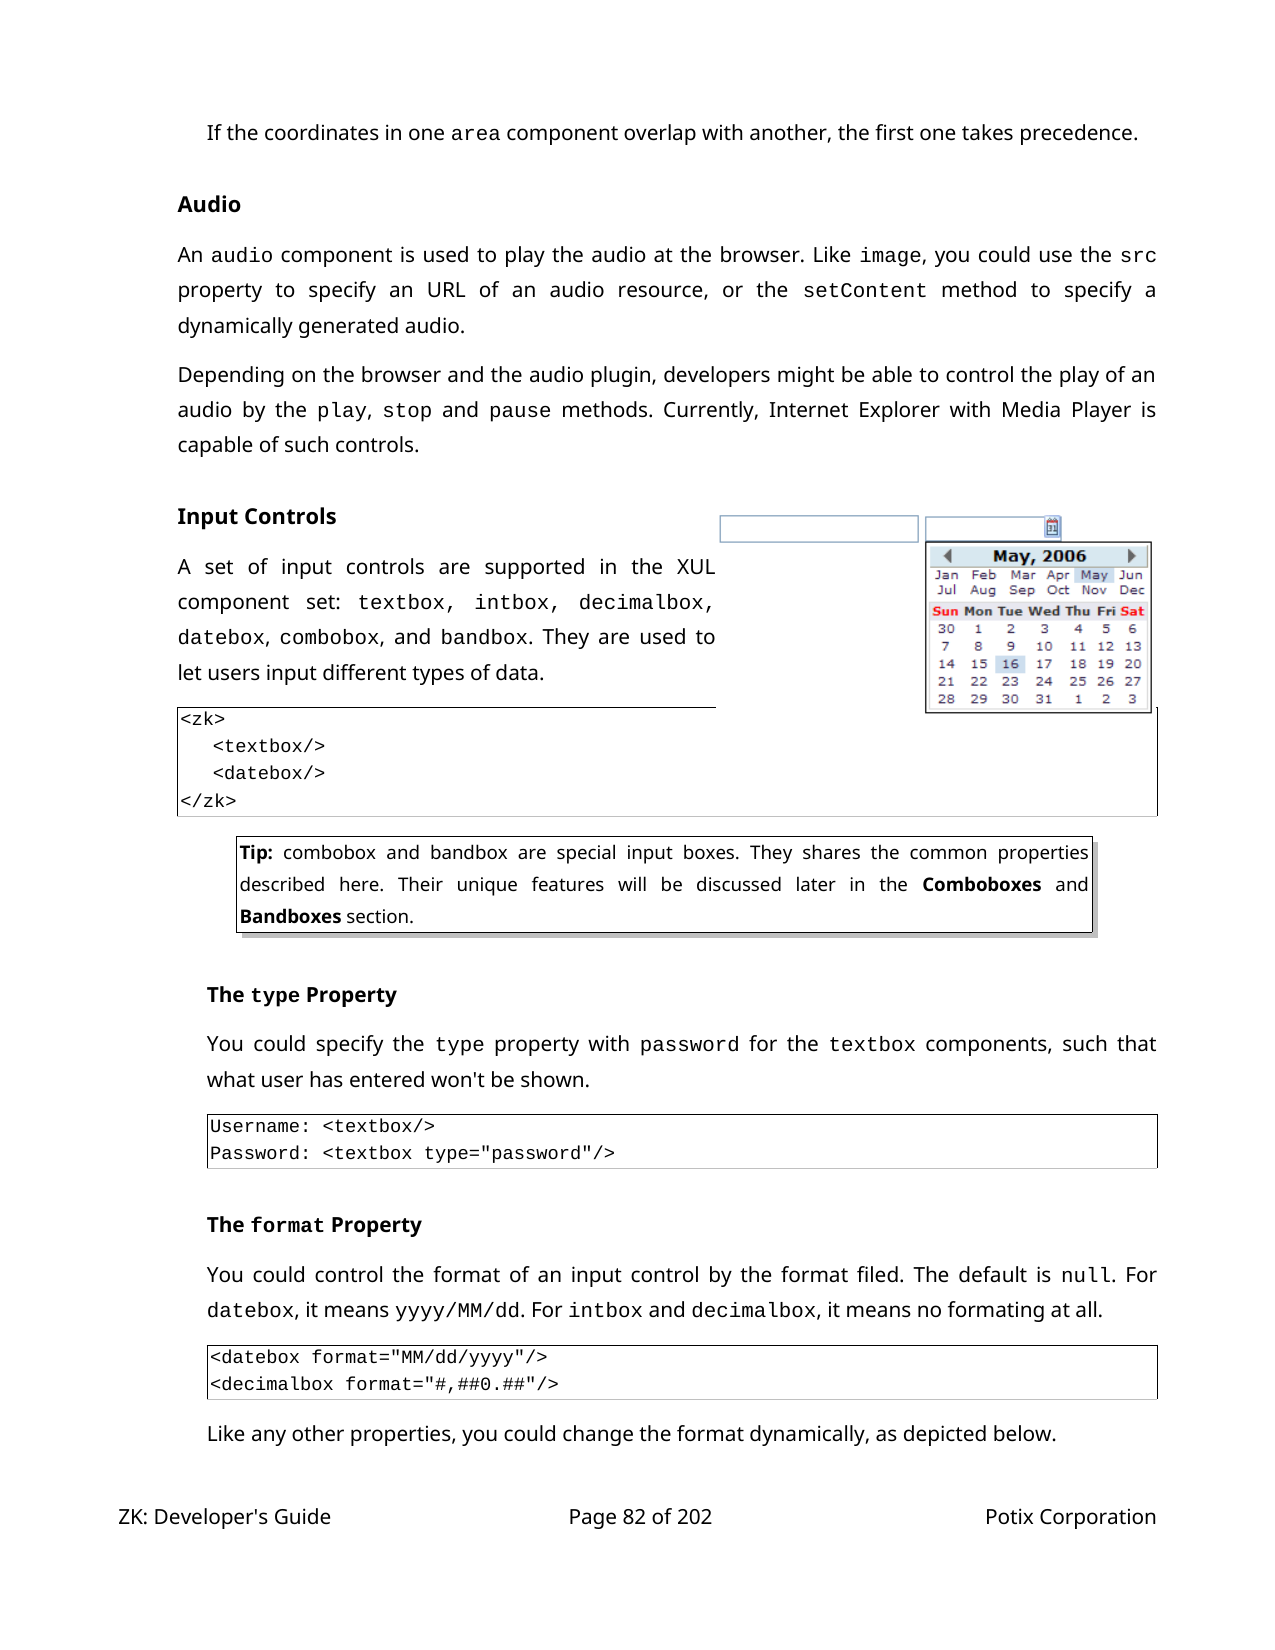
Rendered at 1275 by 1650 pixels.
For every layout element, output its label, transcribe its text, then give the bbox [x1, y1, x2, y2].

text <datebox format="MM/dd/yyyy"/> [208, 1346, 1157, 1369]
text Password: <textbox type="password"/> [208, 1141, 1157, 1168]
subtitle The type Property [207, 980, 1157, 1009]
text </zk> [178, 788, 1157, 816]
text Like any other properties, you could change the format dynamically, as depicted below. [207, 1419, 1157, 1448]
text An audio component is used to play the audio at the browser. Like image, you could use the src property to specify an URL of an audio resource, or the setContent method to specify a dynamically generated audio. [177, 240, 1157, 339]
text You could control the format of an input control by the format filed. The default is null. For datebox, it means yyyy/MM/dd. For intbox and decimalbox, it means no formating at all. [207, 1260, 1157, 1324]
text You could specify the type property with password for the textbox components, such that what user has entered won't be shown. [207, 1029, 1157, 1093]
picture [716, 509, 1157, 716]
text Username: <textbox/> [208, 1115, 1157, 1138]
text <textbox/> [178, 734, 1157, 758]
text A set of input controls are supported in the XUL component set: textbox, intbox, decimalbox, datebox, combobox, and bandbox. They are used to let users input different types of data. [177, 552, 716, 686]
text <decimalbox format="#,##0.##"/> [208, 1372, 1157, 1399]
text <datebox/> [178, 761, 1157, 786]
text <zk> [178, 708, 1157, 731]
text Depending on the browser and the audio plugin, developers might be able to control the play of an audio by the play, stop and pause methods. Currently, Internet Explorer with Media Player is capable of such controls. [177, 360, 1157, 459]
text Tip: combobox and bandbox are special input boxes. They shares the common properties described here. Their unique features will be discussed later in the Comboboxes and Bandboxes section. [237, 837, 1092, 932]
subtitle Input Controls [177, 501, 1157, 531]
subtitle Audio [177, 189, 1157, 219]
text If the coordinates in one area component overlap with another, the first one takes precedence. [207, 118, 1157, 147]
subtitle The format Property [207, 1211, 1157, 1239]
